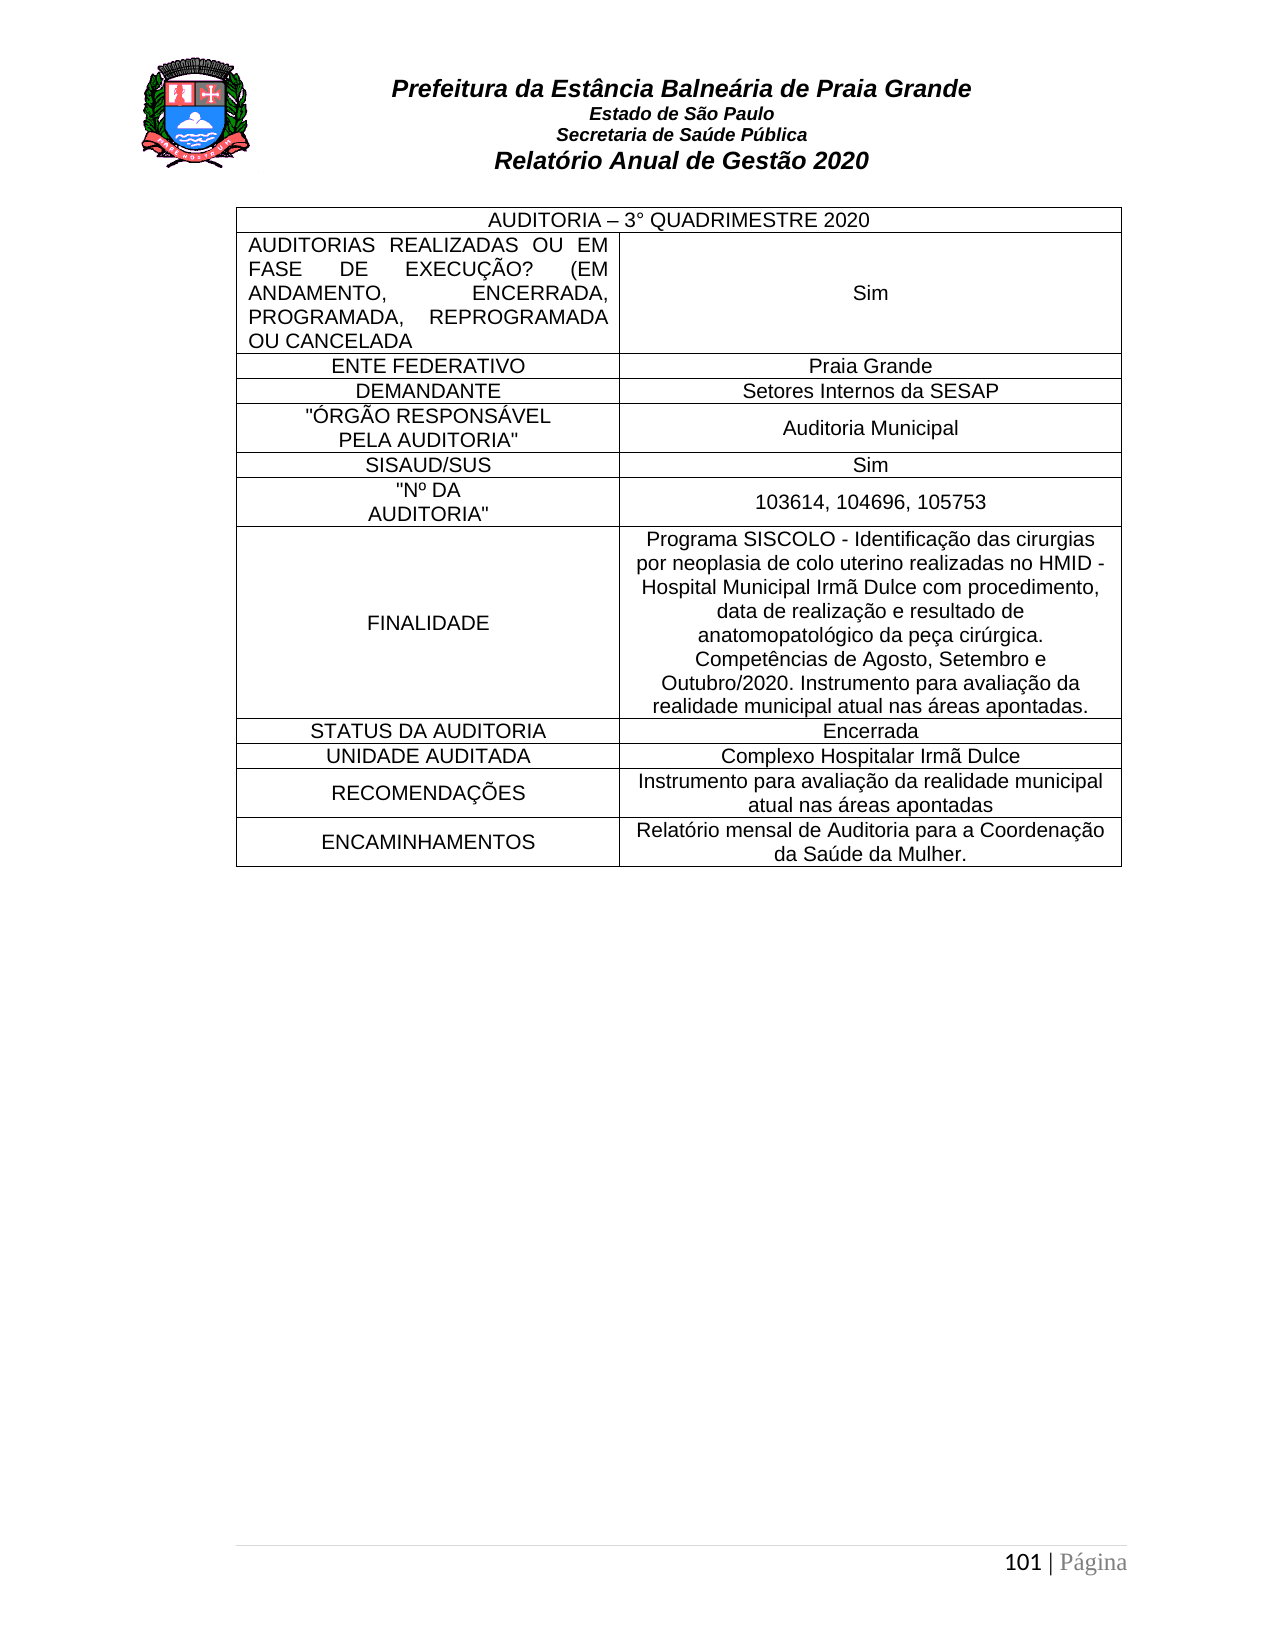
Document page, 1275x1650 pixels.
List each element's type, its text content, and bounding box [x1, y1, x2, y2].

table_cell Auditoria Municipal [620, 404, 1121, 452]
table_cell Programa SISCOLO - Identificação das cirurgias por neoplasia de colo uterino realizadas no HMID - Hospital Municipal Irmã Dulce com procedimento, data de realização e resultado de anatomopatológico da peça cirúrgica. Competências de Agosto, Setembro e Outubro/2020. Instrumento para avaliação da realidade municipal atual nas áreas apontadas. [620, 527, 1121, 718]
table_cell Encerrada [620, 719, 1121, 743]
table_cell "ÓRGÃO RESPONSÁVEL PELA AUDITORIA" [237, 404, 619, 452]
table_cell Setores Internos da SESAP [620, 379, 1121, 403]
table_cell Relatório mensal de Auditoria para a Coordenação da Saúde da Mulher. [620, 818, 1121, 866]
table_header AUDITORIA – 3° QUADRIMESTRE 2020 [237, 208, 1121, 232]
table_cell Praia Grande [620, 354, 1121, 378]
table_cell "Nº DA AUDITORIA" [237, 478, 619, 526]
table_cell 103614, 104696, 105753 [620, 478, 1121, 526]
picture [132, 55, 259, 172]
table_cell Sim [620, 233, 1121, 353]
table_cell Instrumento para avaliação da realidade municipal atual nas áreas apontadas [620, 769, 1121, 817]
table_cell SISAUD/SUS [237, 453, 619, 477]
table_cell Complexo Hospitalar Irmã Dulce [620, 744, 1121, 768]
table_cell ENCAMINHAMENTOS [237, 818, 619, 866]
table_cell STATUS DA AUDITORIA [237, 719, 619, 743]
table_cell FINALIDADE [237, 527, 619, 718]
table_cell DEMANDANTE [237, 379, 619, 403]
table_cell RECOMENDAÇÕES [237, 769, 619, 817]
table_cell ENTE FEDERATIVO [237, 354, 619, 378]
table_cell UNIDADE AUDITADA [237, 744, 619, 768]
table_cell AUDITORIAS REALIZADAS OU EM FASE DE EXECUÇÃO? (EM ANDAMENTO, ENCERRADA, PROGRAMADA, REPROGRAMADA OU CANCELADA [237, 233, 619, 353]
table_cell Sim [620, 453, 1121, 477]
